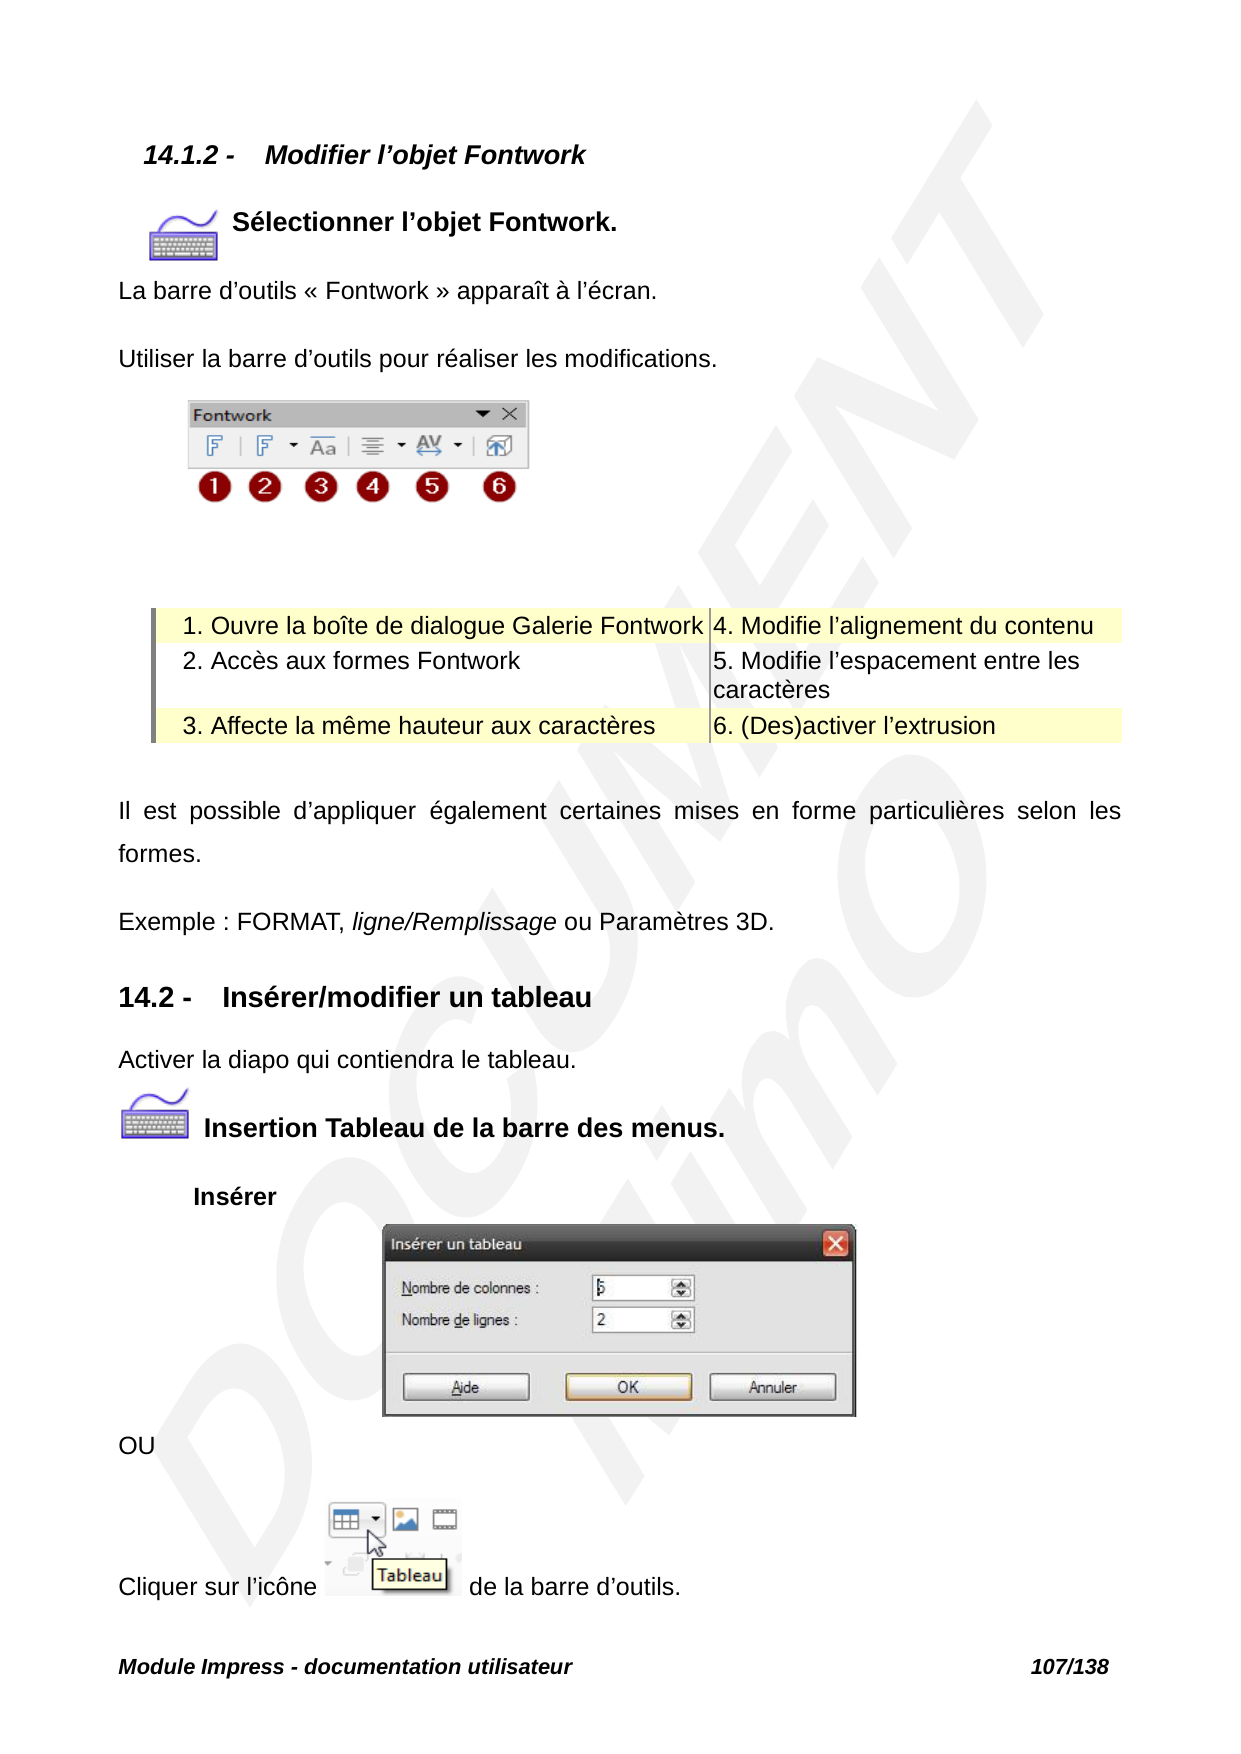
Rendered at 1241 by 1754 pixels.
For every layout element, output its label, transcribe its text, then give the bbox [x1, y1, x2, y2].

table_header 4. Modifie l’alignement du contenu [711, 608, 1122, 643]
text OU [118, 1417, 1122, 1460]
table_cell 6. (Des)activer l’extrusion [711, 708, 1122, 743]
text Utiliser la barre d’outils pour réaliser les modifications. [118, 343, 1122, 372]
text Il est possible d’appliquer également certaines mises en forme particulières selon les formes. [118, 796, 1122, 868]
table_cell 3. Affecte la même hauteur aux caractères [156, 708, 709, 743]
picture [145, 199, 220, 275]
text Insertion Tableau de la barre des menus. [192, 1112, 1122, 1143]
table_header 1. Ouvre la boîte de dialogue Galerie Fontwork [156, 608, 709, 643]
text Sélectionner l’objet Fontwork. [220, 206, 1122, 237]
text [118, 206, 145, 237]
subtitle Modifier l’objet Fontwork [143, 139, 1122, 170]
table_cell 5. Modifie l’espacement entre les caractères [711, 643, 1122, 708]
text La barre d’outils « Fontwork » apparaît à l’écran. [118, 276, 1122, 305]
picture [117, 1077, 192, 1153]
table_cell 2. Accès aux formes Fontwork [156, 643, 709, 708]
subtitle Insérer/modifier un tableau [118, 979, 1122, 1013]
text Cliquer sur l’icône de la barre d’outils. [118, 1498, 1122, 1601]
text Activer la diapo qui contiendra le tableau. [118, 1045, 1122, 1074]
picture [187, 399, 531, 521]
picture [324, 1498, 462, 1596]
text Insérer [118, 1182, 1122, 1211]
picture [382, 1224, 859, 1417]
text Exemple : FORMAT, ligne/Remplissage ou Paramètres 3D. [118, 906, 1122, 936]
